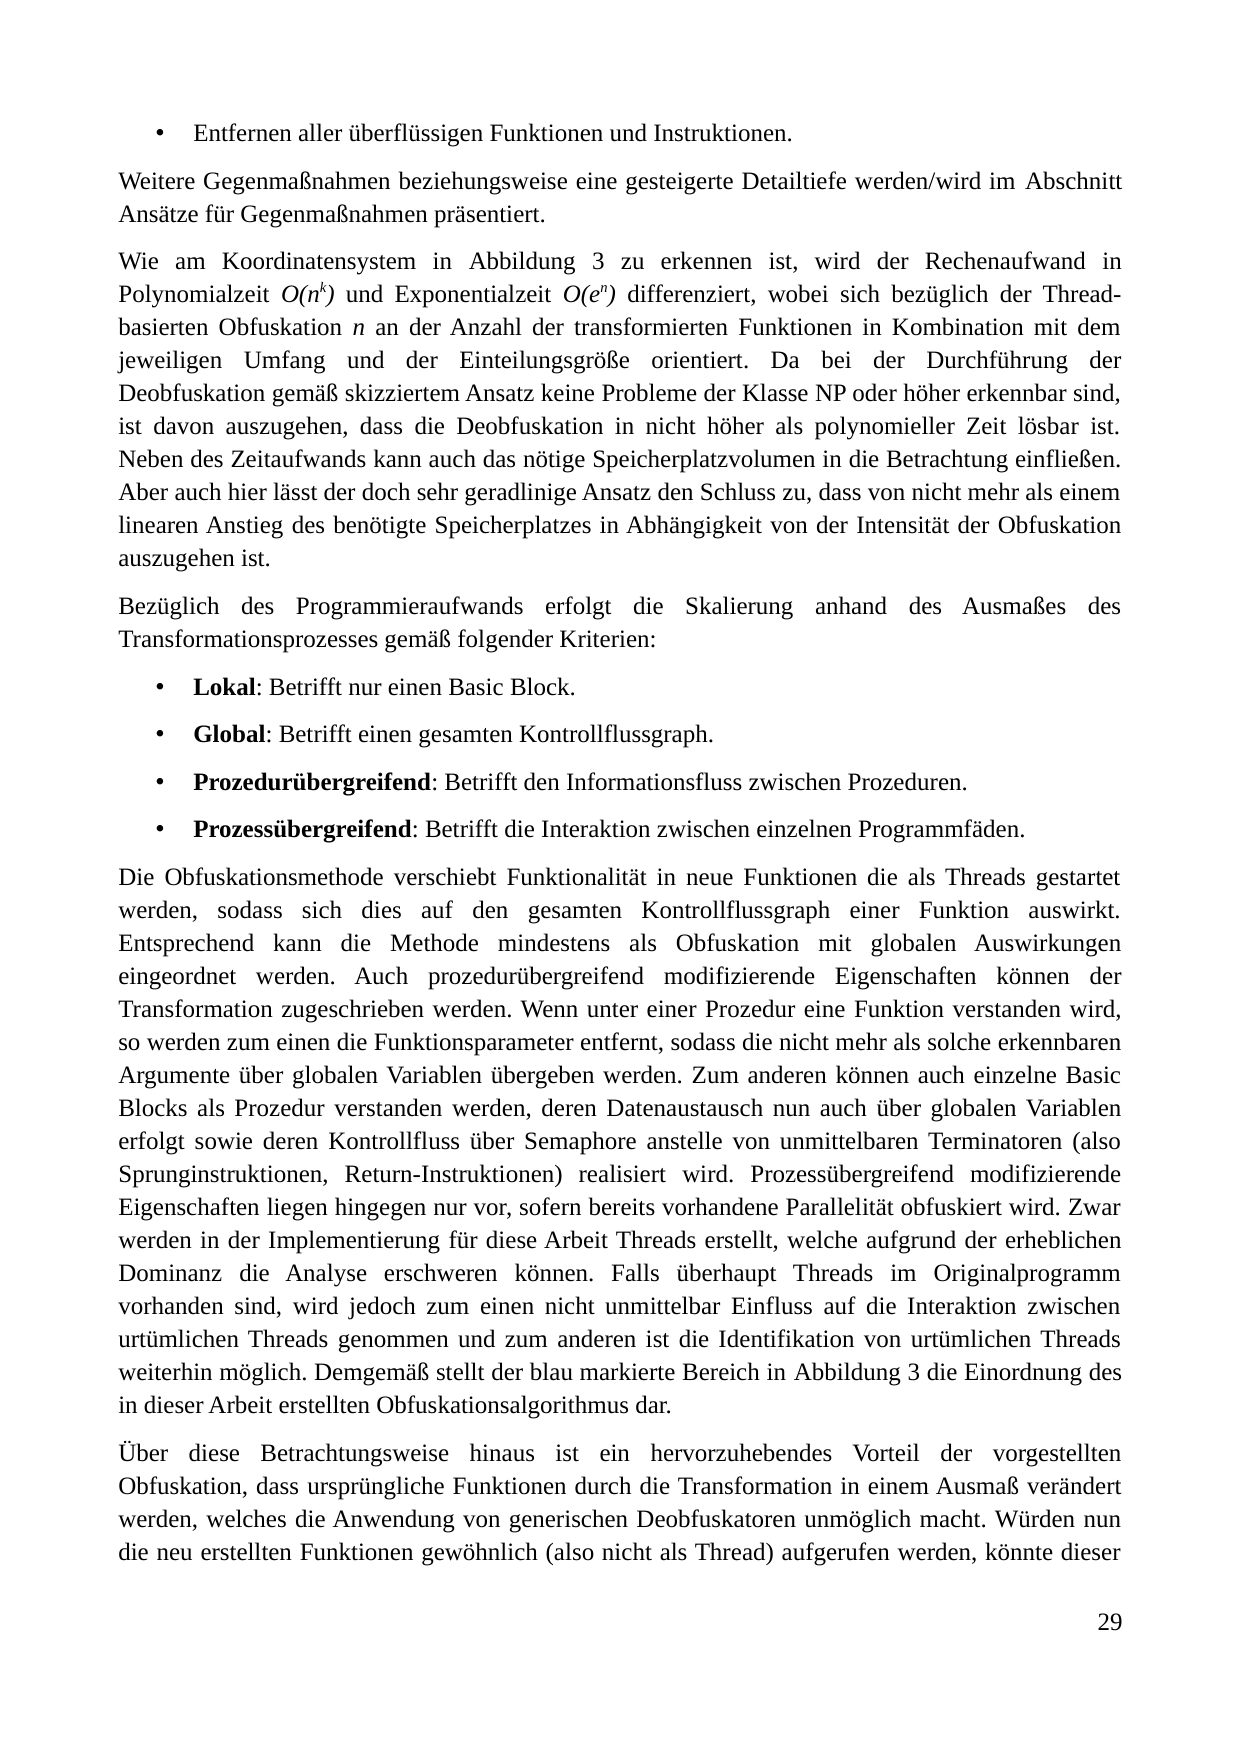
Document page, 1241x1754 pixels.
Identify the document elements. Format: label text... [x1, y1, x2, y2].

text Bezüglich des Programmieraufwands erfolgt die Skalierung anhand des Ausmaßes des Transformationsprozesses gemäß folgender Kriterien: [118, 591, 1122, 653]
list Prozedurübergreifend: Betrifft den Informationsfluss zwischen Prozeduren. [156, 767, 1122, 796]
text Die Obfuskationsmethode verschiebt Funktionalität in neue Funktionen die als Threads gestartet werden, sodass sich dies auf den gesamten Kontrollflussgraph einer Funktion auswirkt. Entsprechend kann die Methode mindestens als Obfuskation mit globalen Auswirkungen eingeordnet werden. Auch prozedurübergreifend modifizierende Eigenschaften können der Transformation zugeschrieben werden. Wenn unter einer Prozedur eine Funktion verstanden wird, so werden zum einen die Funktionsparameter entfernt, sodass die nicht mehr als solche erkennbaren Argumente über globalen Variablen übergeben werden. Zum anderen können auch einzelne Basic Blocks als Prozedur verstanden werden, deren Datenaustausch nun auch über globalen Variablen erfolgt sowie deren Kontrollfluss über Semaphore anstelle von unmittelbaren Terminatoren (also Sprunginstruktionen, Return-Instruktionen) realisiert wird. Prozessübergreifend modifizierende Eigenschaften liegen hingegen nur vor, sofern bereits vorhandene Parallelität obfuskiert wird. Zwar werden in der Implementierung für diese Arbeit Threads erstellt, welche aufgrund der erheblichen Dominanz die Analyse erschweren können. Falls überhaupt Threads im Originalprogramm vorhanden sind, wird jedoch zum einen nicht unmittelbar Einfluss auf die Interaktion zwischen urtümlichen Threads genommen und zum anderen ist die Identifikation von urtümlichen Threads weiterhin möglich. Demgemäß stellt der blau markierte Bereich in Abbildung 3 die Einordnung des in dieser Arbeit erstellten Obfuskationsalgorithmus dar. [118, 862, 1122, 1419]
text Weitere Gegenmaßnahmen beziehungsweise eine gesteigerte Detailtiefe werden/wird im Abschnitt Ansätze für Gegenmaßnahmen präsentiert. [118, 166, 1122, 227]
list Lokal: Betrifft nur einen Basic Block. [156, 672, 1122, 701]
list Prozessübergreifend: Betrifft die Interaktion zwischen einzelnen Programmfäden. [156, 814, 1122, 843]
list Global: Betrifft einen gesamten Kontrollflussgraph. [156, 719, 1122, 748]
text Über diese Betrachtungsweise hinaus ist ein hervorzuhebendes Vorteil der vorgestellten Obfuskation, dass ursprüngliche Funktionen durch die Transformation in einem Ausmaß verändert werden, welches die Anwendung von generischen Deobfuskatoren unmöglich macht. Würden nun die neu erstellten Funktionen gewöhnlich (also nicht als Thread) aufgerufen werden, könnte dieser [118, 1438, 1122, 1566]
list Entfernen aller überflüssigen Funktionen und Instruktionen. [156, 118, 1122, 147]
text Wie am Koordinatensystem in Abbildung 3 zu erkennen ist, wird der Rechenaufwand in Polynomialzeit O(nk) und Exponentialzeit O(en) differenziert, wobei sich bezüglich der Thread-basierten Obfuskation n an der Anzahl der transformierten Funktionen in Kombination mit dem jeweiligen Umfang und der Einteilungsgröße orientiert. Da bei der Durchführung der Deobfuskation gemäß skizziertem Ansatz keine Probleme der Klasse NP oder höher erkennbar sind, ist davon auszugehen, dass die Deobfuskation in nicht höher als polynomieller Zeit lösbar ist. Neben des Zeitaufwands kann auch das nötige Speicherplatzvolumen in die Betrachtung einfließen. Aber auch hier lässt der doch sehr geradlinige Ansatz den Schluss zu, dass von nicht mehr als einem linearen Anstieg des benötigte Speicherplatzes in Abhängigkeit von der Intensität der Obfuskation auszugehen ist. [118, 246, 1122, 572]
